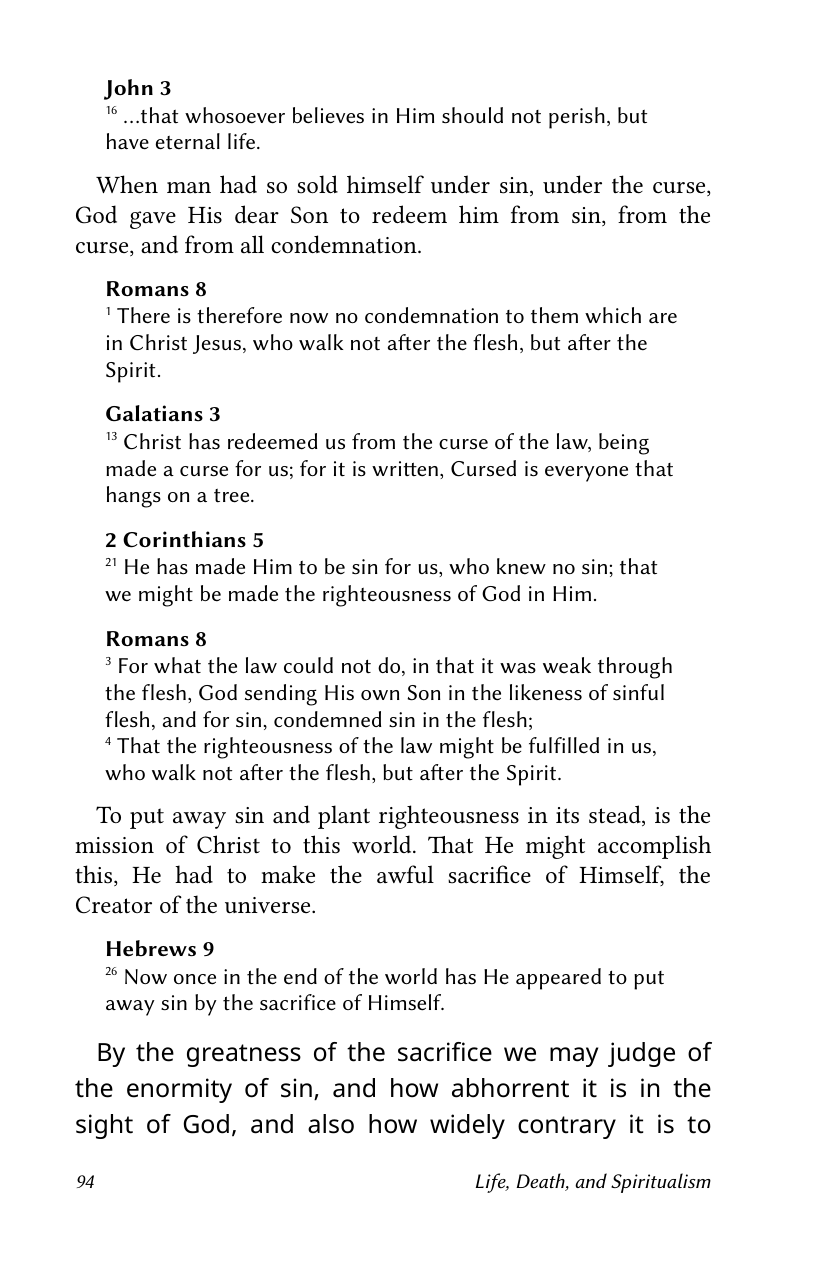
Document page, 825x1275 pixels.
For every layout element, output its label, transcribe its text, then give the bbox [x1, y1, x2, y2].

text To put away sin and plant righteousness in its stead, is the mission of Christ to this world. That He might accomplish this, He had to make the awful sacrifice of Himself, the Creator of the universe. [75, 801, 712, 920]
text 1 There is therefore now no condemnation to them which are in Christ Jesus, who walk not after the flesh, but after the Spirit. [105, 303, 682, 383]
text Romans 8 [105, 276, 712, 302]
text 13 Christ has redeemed us from the curse of the law, being made a curse for us; for it is written, Cursed is everyone that hangs on a tree. [105, 429, 682, 508]
text 26 Now once in the end of the world has He appeared to put away sin by the sacrifice of Himself. [105, 964, 682, 1016]
text Hebrews 9 [105, 936, 712, 962]
text 4 That the righteousness of the law might be fulfilled in us, who walk not after the flesh, but after the Spirit. [105, 733, 682, 786]
text 16 ...that whosoever believes in Him should not perish, but have eternal life. [105, 103, 682, 155]
text By the greatness of the sacrifice we may judge of the enormity of sin, and how abhorrent it is in the sight of God, and also how widely contrary it is to [75, 1035, 712, 1140]
text When man had so sold himself under sin, under the curse, God gave His dear Son to redeem him from sin, from the curse, and from all condemnation. [75, 171, 712, 259]
text Romans 8 [105, 626, 712, 652]
text 21 He has made Him to be sin for us, who knew no sin; that we might be made the righteousness of God in Him. [105, 554, 682, 607]
text 2 Corinthians 5 [105, 527, 712, 553]
text 3 For what the law could not do, in that it was weak through the flesh, God sending His own Son in the likeness of sinful flesh, and for sin, condemned sin in the flesh; [105, 653, 682, 733]
text John 3 [105, 75, 712, 101]
text Galatians 3 [105, 401, 712, 427]
